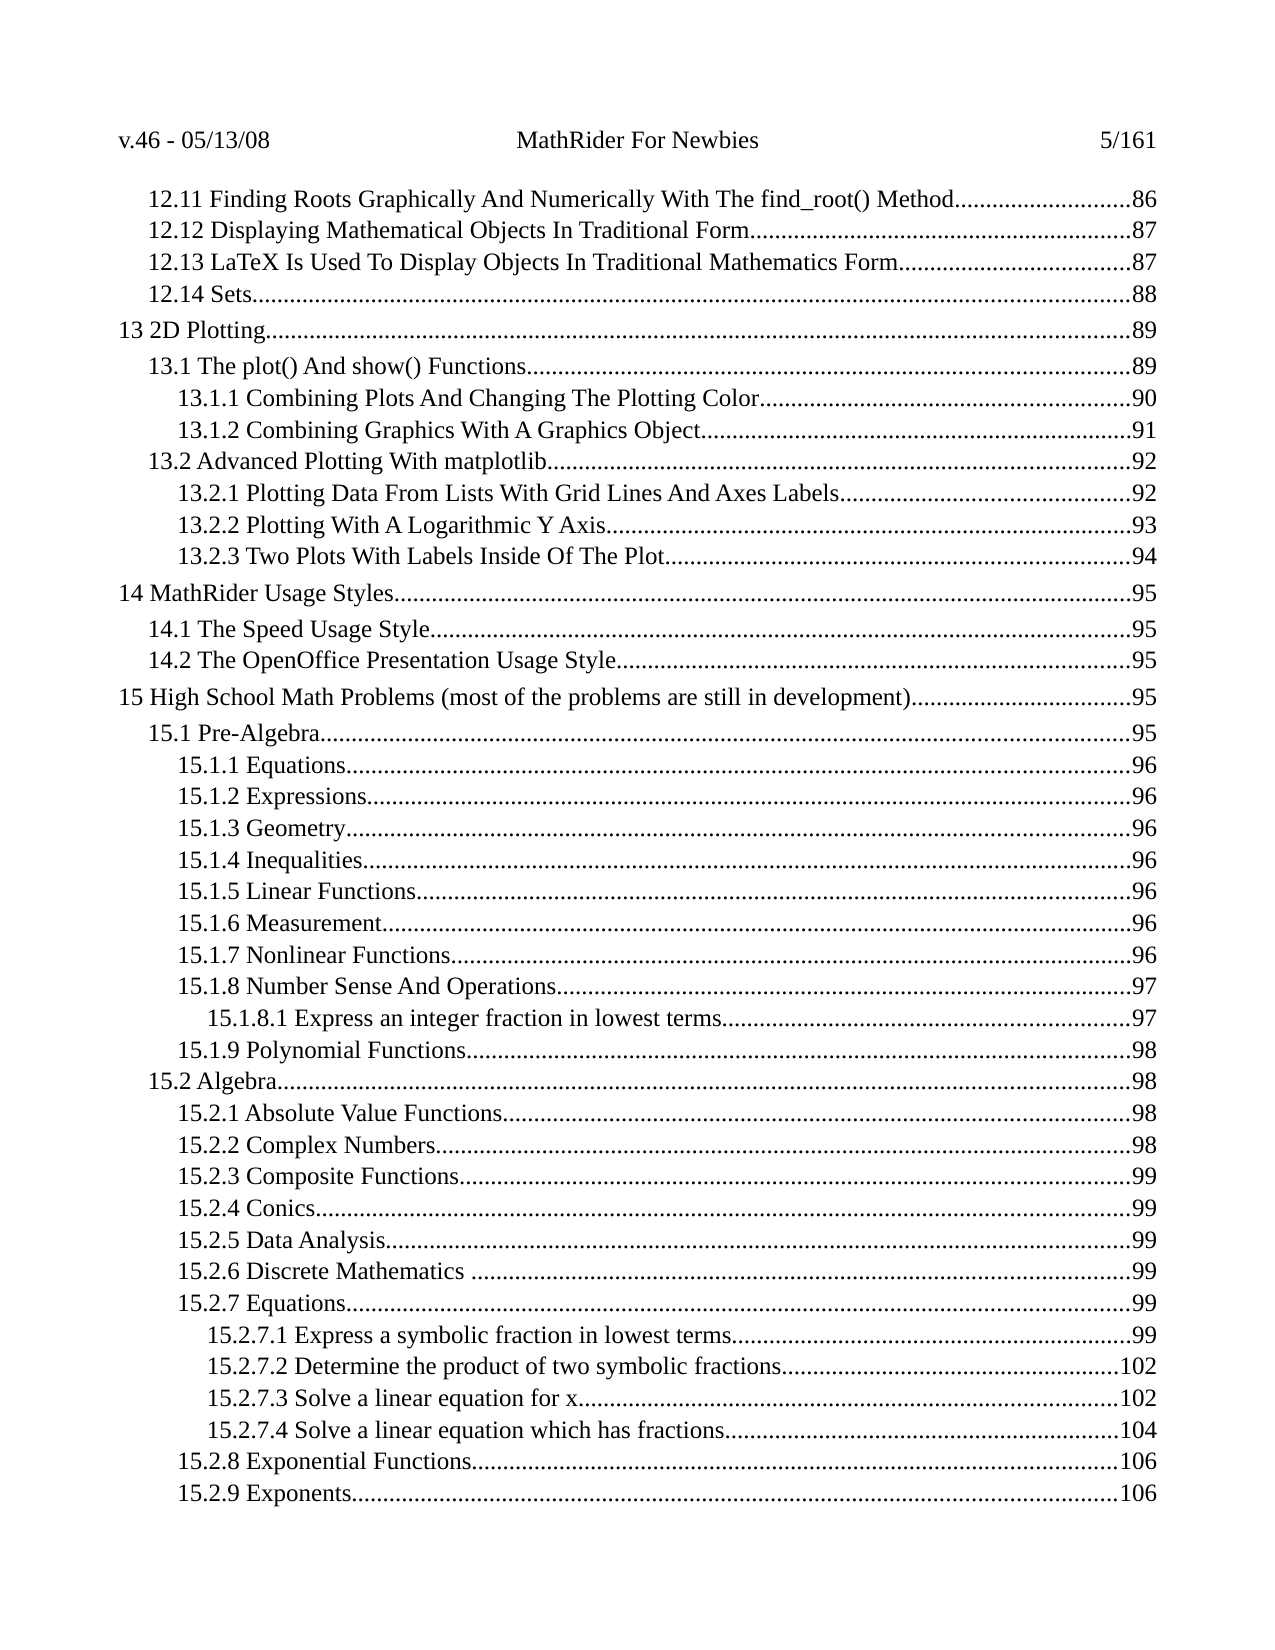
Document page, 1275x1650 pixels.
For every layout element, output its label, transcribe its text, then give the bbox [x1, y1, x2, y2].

text 15.1.2 Expressions 96 [177, 781, 1157, 810]
text 15.1.1 Equations 96 [177, 750, 1157, 778]
text 15.1.6 Measurement 96 [177, 908, 1157, 937]
text 12.12 Displaying Mathematical Objects In Traditional Form 87 [148, 216, 1157, 244]
text 15.2.9 Exponents 106 [177, 1478, 1157, 1507]
text 13.2.1 Plotting Data From Lists With Grid Lines And Axes Labels 92 [177, 478, 1157, 507]
text 14.2 The OpenOffice Presentation Usage Style 95 [148, 646, 1157, 674]
text 15.1.8 Number Sense And Operations 97 [177, 971, 1157, 1000]
text 14 MathRider Usage Styles 95 [118, 578, 1157, 606]
text 12.11 Finding Roots Graphically And Numerically With The find_root() Method 86 [148, 184, 1157, 213]
text 15.2.6 Discrete Mathematics 99 [177, 1256, 1157, 1285]
text 15.2.8 Exponential Functions 106 [177, 1446, 1157, 1475]
text 12.13 LaTeX Is Used To Display Objects In Traditional Mathematics Form 87 [148, 247, 1157, 276]
text 15.2.4 Conics 99 [177, 1193, 1157, 1222]
text 15.2.7.4 Solve a linear equation which has fractions 104 [207, 1415, 1157, 1443]
text 12.14 Sets 88 [148, 279, 1157, 308]
text 15.2 Algebra 98 [148, 1066, 1157, 1095]
text 15.2.3 Composite Functions 99 [177, 1161, 1157, 1190]
text 15.1 Pre-Algebra 95 [148, 718, 1157, 747]
text 15 High School Math Problems (most of the problems are still in development) 95 [118, 682, 1157, 711]
text 15.1.4 Inequalities 96 [177, 845, 1157, 873]
text 13.1 The plot() And show() Functions 89 [148, 351, 1157, 380]
text 15.1.5 Linear Functions 96 [177, 876, 1157, 905]
text 15.1.9 Polynomial Functions 98 [177, 1035, 1157, 1063]
text 13.2.3 Two Plots With Labels Inside Of The Plot 94 [177, 541, 1157, 570]
text 15.2.7.2 Determine the product of two symbolic fractions 102 [207, 1351, 1157, 1380]
text 15.2.7.1 Express a symbolic fraction in lowest terms 99 [207, 1320, 1157, 1348]
text 13 2D Plotting 89 [118, 315, 1157, 344]
text 15.2.1 Absolute Value Functions 98 [177, 1098, 1157, 1127]
text 15.2.7.3 Solve a linear equation for x 102 [207, 1383, 1157, 1412]
text 15.1.8.1 Express an integer fraction in lowest terms 97 [207, 1003, 1157, 1032]
text 13.2 Advanced Plotting With matplotlib 92 [148, 446, 1157, 475]
text 13.1.1 Combining Plots And Changing The Plotting Color 90 [177, 383, 1157, 412]
text 13.1.2 Combining Graphics With A Graphics Object 91 [177, 415, 1157, 443]
text 15.2.2 Complex Numbers 98 [177, 1130, 1157, 1158]
text 15.2.7 Equations 99 [177, 1288, 1157, 1317]
text 13.2.2 Plotting With A Logarithmic Y Axis 93 [177, 510, 1157, 538]
text 14.1 The Speed Usage Style 95 [148, 614, 1157, 643]
text 15.1.7 Nonlinear Functions 96 [177, 940, 1157, 968]
text 15.1.3 Geometry 96 [177, 813, 1157, 842]
text 15.2.5 Data Analysis 99 [177, 1225, 1157, 1253]
